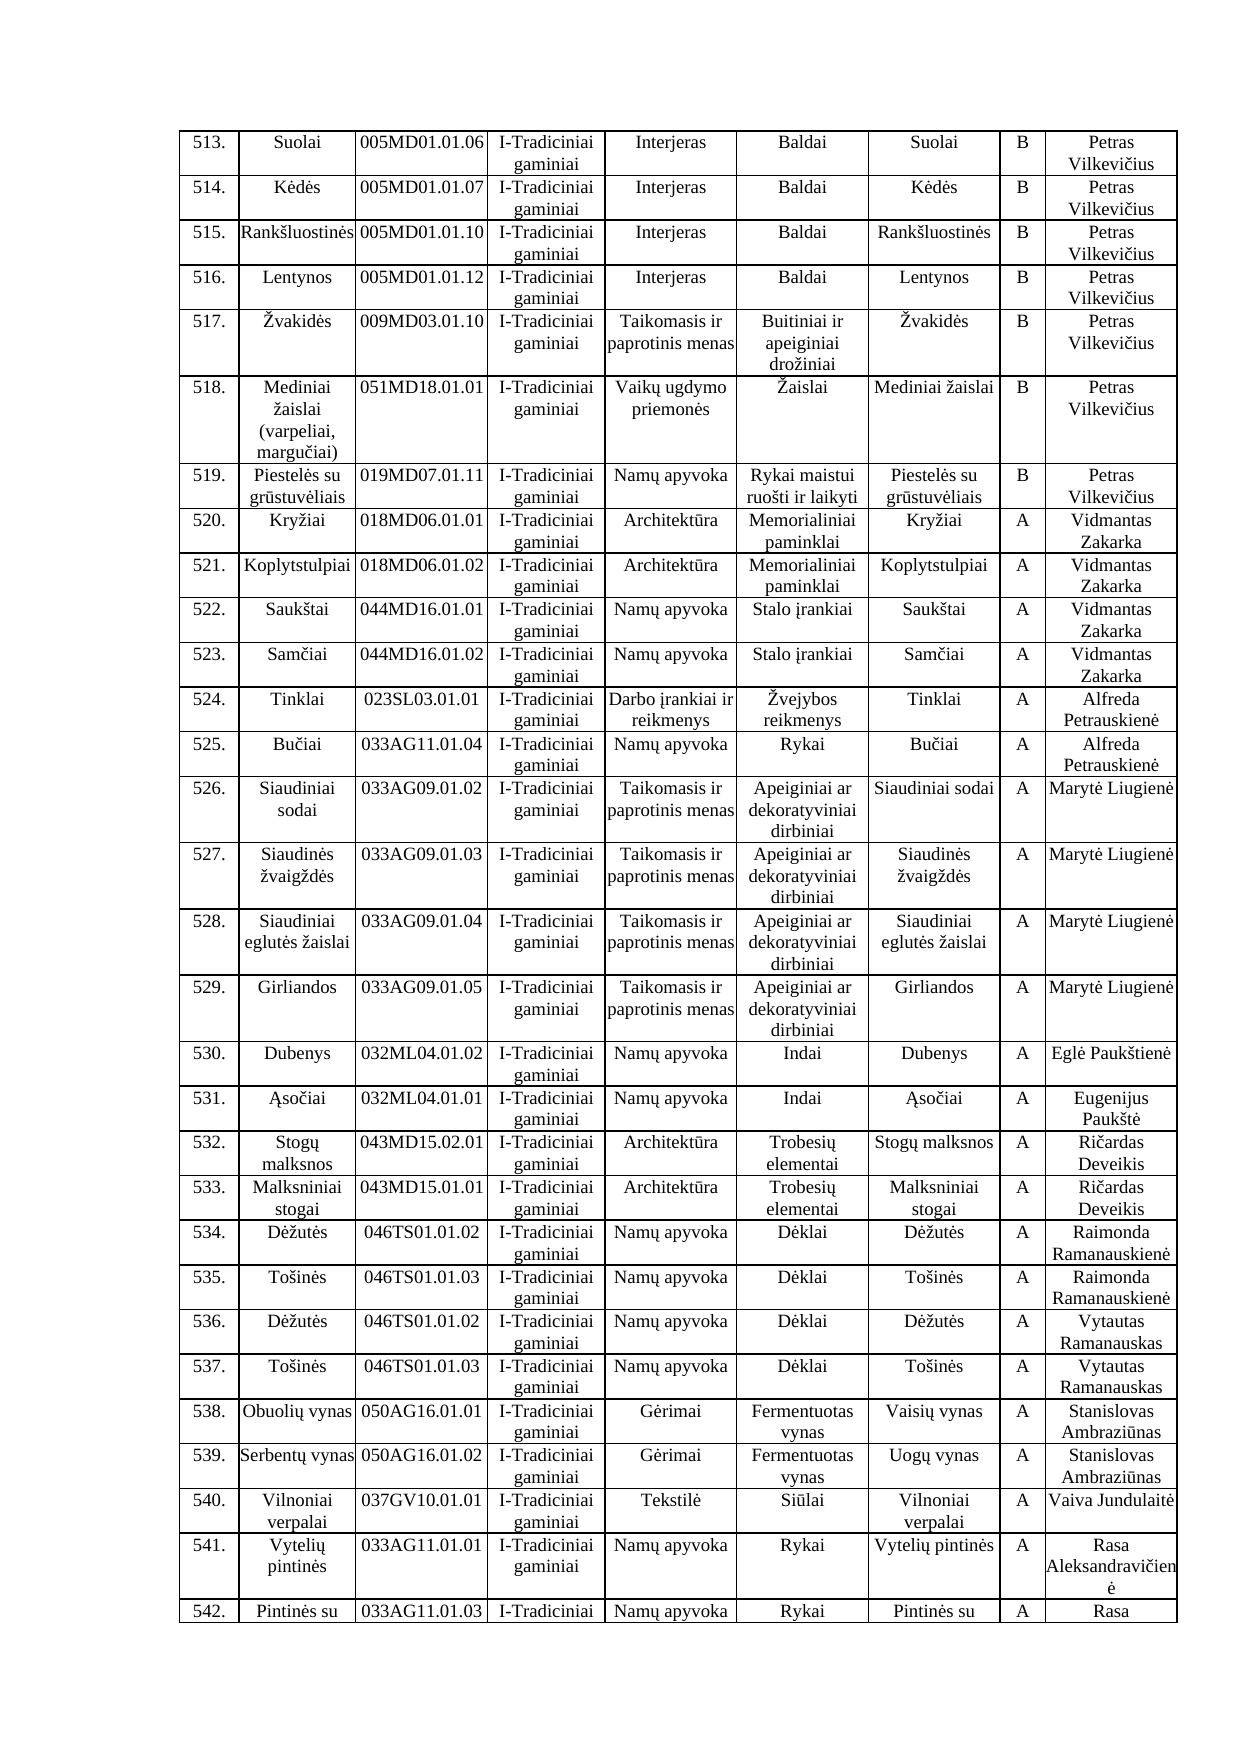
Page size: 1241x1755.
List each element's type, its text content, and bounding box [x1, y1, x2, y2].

table_cell Rankšluostinės [240, 221, 355, 264]
table_cell 541. [180, 1534, 238, 1598]
table_cell 051MD18.01.01 [356, 377, 487, 463]
table_cell 527. [180, 843, 238, 908]
table_cell Rykai [737, 1600, 868, 1621]
table_cell A [1001, 554, 1045, 597]
table_cell [175, 1219, 179, 1264]
table_cell [1178, 1353, 1182, 1398]
table_cell Dėklai [737, 1221, 868, 1264]
table_cell Bučiai [240, 732, 355, 776]
table_cell A [1001, 1042, 1045, 1085]
table_cell A [1001, 1176, 1045, 1219]
table_cell 514. [180, 176, 238, 219]
table_cell 005MD01.01.06 [356, 132, 487, 174]
table_cell 530. [180, 1042, 238, 1085]
table_cell Petras Vilkevičius [1046, 176, 1176, 219]
table_cell Apeiginiai ar dekoratyviniai dirbiniai [737, 777, 868, 842]
table_cell [175, 908, 179, 974]
table_cell Tošinės [869, 1355, 999, 1398]
table_cell Indai [737, 1042, 868, 1085]
table_cell [1178, 130, 1182, 174]
table_cell Obuolių vynas [240, 1400, 355, 1443]
table_cell [1178, 641, 1182, 686]
table_cell Indai [737, 1087, 868, 1130]
table_cell [175, 552, 179, 597]
table_cell 513. [180, 132, 238, 174]
table_cell Uogų vynas [869, 1444, 999, 1487]
table_cell Tinklai [869, 688, 999, 731]
table_cell Vytelių pintinės [240, 1534, 355, 1598]
table_cell Vidmantas Zakarka [1046, 554, 1176, 597]
table_cell [175, 1488, 179, 1532]
table_cell 033AG11.01.04 [356, 732, 487, 776]
table_cell I-Tradiciniai gaminiai [488, 1310, 604, 1353]
table_cell Architektūra [606, 1176, 736, 1219]
table_cell 534. [180, 1221, 238, 1264]
table_cell [1178, 264, 1182, 309]
table_cell Dubenys [869, 1042, 999, 1085]
table_cell 516. [180, 266, 238, 309]
table_cell B [1001, 221, 1045, 264]
table_cell Girliandos [240, 976, 355, 1041]
table_cell Ąsočiai [240, 1087, 355, 1130]
table_cell [175, 1532, 179, 1598]
table_cell Girliandos [869, 976, 999, 1041]
table_cell A [1001, 1400, 1045, 1443]
table_cell Apeiginiai ar dekoratyviniai dirbiniai [737, 843, 868, 908]
table_cell Rasa [1046, 1600, 1176, 1621]
table_cell [1178, 175, 1182, 219]
table_cell 535. [180, 1266, 238, 1309]
table_cell I-Tradiciniai gaminiai [488, 377, 604, 463]
table_cell A [1001, 976, 1045, 1041]
table_cell I-Tradiciniai gaminiai [488, 777, 604, 842]
table_cell Vilnoniai verpalai [240, 1489, 355, 1532]
table_cell Namų apyvoka [606, 1355, 736, 1398]
table_cell Namų apyvoka [606, 1221, 736, 1264]
table_cell Eglė Paukštienė [1046, 1042, 1176, 1085]
table_cell [175, 1353, 179, 1398]
table_cell Stalo įrankiai [737, 598, 868, 641]
table_cell Memorialiniai paminklai [737, 509, 868, 552]
table_cell Namų apyvoka [606, 643, 736, 686]
table_cell I-Tradiciniai gaminiai [488, 464, 604, 507]
table_cell Stogų malksnos [869, 1132, 999, 1174]
table_cell [1178, 219, 1182, 264]
table_cell [1178, 1532, 1182, 1598]
table_cell Vaiva Jundulaitė [1046, 1489, 1176, 1532]
table_cell [1178, 686, 1182, 731]
table_cell 046TS01.01.02 [356, 1310, 487, 1353]
table_cell Darbo įrankiai ir reikmenys [606, 688, 736, 731]
table_cell Petras Vilkevičius [1046, 221, 1176, 264]
table_cell Memorialiniai paminklai [737, 554, 868, 597]
table_cell [175, 463, 179, 507]
table_cell Taikomasis ir paprotinis menas [606, 910, 736, 974]
table_cell Petras Vilkevičius [1046, 377, 1176, 463]
table_cell 524. [180, 688, 238, 731]
table_cell Koplytstulpiai [240, 554, 355, 597]
table_cell Trobesių elementai [737, 1132, 868, 1174]
table_cell 542. [180, 1600, 238, 1621]
table_cell Vytautas Ramanauskas [1046, 1355, 1176, 1398]
table_cell [1178, 1219, 1182, 1264]
table_cell Vytautas Ramanauskas [1046, 1310, 1176, 1353]
table_cell Siaudiniai sodai [869, 777, 999, 842]
table_cell I-Tradiciniai gaminiai [488, 643, 604, 686]
table_cell A [1001, 1266, 1045, 1309]
table_cell 033AG11.01.01 [356, 1534, 487, 1598]
table_cell B [1001, 310, 1045, 375]
table_cell Lentynos [240, 266, 355, 309]
table_cell 515. [180, 221, 238, 264]
table_cell I-Tradiciniai gaminiai [488, 732, 604, 776]
table_cell 046TS01.01.03 [356, 1266, 487, 1309]
table_cell Eugenijus Paukštė [1046, 1087, 1176, 1130]
table_cell Saukštai [240, 598, 355, 641]
table_cell [1178, 597, 1182, 641]
table_cell Stalo įrankiai [737, 643, 868, 686]
table_cell Žvakidės [869, 310, 999, 375]
table_cell 529. [180, 976, 238, 1041]
table_cell [175, 309, 179, 375]
table_cell 033AG11.01.03 [356, 1600, 487, 1621]
table_cell Baldai [737, 266, 868, 309]
table_cell Namų apyvoka [606, 464, 736, 507]
table_cell I-Tradiciniai gaminiai [488, 1400, 604, 1443]
table_cell A [1001, 1534, 1045, 1598]
table_cell [175, 731, 179, 776]
table_cell I-Tradiciniai gaminiai [488, 1444, 604, 1487]
table_cell Marytė Liugienė [1046, 976, 1176, 1041]
table_cell Tošinės [240, 1355, 355, 1398]
table_cell Alfreda Petrauskienė [1046, 732, 1176, 776]
table_cell Vidmantas Zakarka [1046, 509, 1176, 552]
table_cell Žvakidės [240, 310, 355, 375]
table_cell B [1001, 266, 1045, 309]
table_cell Namų apyvoka [606, 732, 736, 776]
table_cell Fermentuotas vynas [737, 1444, 868, 1487]
table_cell Stanislovas Ambraziūnas [1046, 1400, 1176, 1443]
table_cell [175, 1264, 179, 1309]
table_cell Interjeras [606, 266, 736, 309]
table_cell Alfreda Petrauskienė [1046, 688, 1176, 731]
table_cell 033AG09.01.02 [356, 777, 487, 842]
table_cell [1178, 1398, 1182, 1443]
table_cell I-Tradiciniai gaminiai [488, 1221, 604, 1264]
table_cell 522. [180, 598, 238, 641]
table_cell A [1001, 1132, 1045, 1174]
table_cell [1178, 776, 1182, 842]
table_cell I-Tradiciniai gaminiai [488, 1266, 604, 1309]
table_cell [1178, 1264, 1182, 1309]
table_cell I-Tradiciniai gaminiai [488, 688, 604, 731]
table_cell 044MD16.01.02 [356, 643, 487, 686]
table_cell I-Tradiciniai gaminiai [488, 976, 604, 1041]
table_cell I-Tradiciniai gaminiai [488, 554, 604, 597]
table_cell 523. [180, 643, 238, 686]
table_cell A [1001, 777, 1045, 842]
table_cell 033AG09.01.05 [356, 976, 487, 1041]
table_cell Ąsočiai [869, 1087, 999, 1130]
table_cell [1178, 375, 1182, 463]
table_cell Petras Vilkevičius [1046, 132, 1176, 174]
table_cell [175, 375, 179, 463]
table_cell 538. [180, 1400, 238, 1443]
table_cell B [1001, 132, 1045, 174]
table_cell Pintinės su [240, 1600, 355, 1621]
table_cell Petras Vilkevičius [1046, 310, 1176, 375]
table_cell Raimonda Ramanauskienė [1046, 1221, 1176, 1264]
table_cell [1178, 508, 1182, 552]
table_cell [1178, 1309, 1182, 1353]
table_cell Mediniai žaislai [869, 377, 999, 463]
table_cell Mediniai žaislai (varpeliai, margučiai) [240, 377, 355, 463]
table_cell Dėklai [737, 1310, 868, 1353]
table_cell Namų apyvoka [606, 1042, 736, 1085]
table_cell [175, 1398, 179, 1443]
table_cell [1178, 908, 1182, 974]
table_cell A [1001, 598, 1045, 641]
table_cell I-Tradiciniai gaminiai [488, 310, 604, 375]
table_cell 032ML04.01.02 [356, 1042, 487, 1085]
table_cell 528. [180, 910, 238, 974]
table_cell Lentynos [869, 266, 999, 309]
table_cell Raimonda Ramanauskienė [1046, 1266, 1176, 1309]
table_cell A [1001, 1221, 1045, 1264]
table_cell Petras Vilkevičius [1046, 266, 1176, 309]
table_cell [175, 1085, 179, 1130]
table_cell Serbentų vynas [240, 1444, 355, 1487]
table_cell A [1001, 1444, 1045, 1487]
table_cell [175, 974, 179, 1041]
table_cell I-Tradiciniai gaminiai [488, 132, 604, 174]
table_cell I-Tradiciniai gaminiai [488, 1042, 604, 1085]
table_cell Suolai [869, 132, 999, 174]
table_cell Malksniniai stogai [240, 1176, 355, 1219]
table_cell Vilnoniai verpalai [869, 1489, 999, 1532]
table_cell I-Tradiciniai gaminiai [488, 1176, 604, 1219]
table_cell I-Tradiciniai gaminiai [488, 843, 604, 908]
table_cell Rykai [737, 732, 868, 776]
table_cell Žvejybos reikmenys [737, 688, 868, 731]
table_cell Dėklai [737, 1266, 868, 1309]
table_cell 525. [180, 732, 238, 776]
table_cell Dubenys [240, 1042, 355, 1085]
table_cell Dėžutės [869, 1221, 999, 1264]
table_cell [1178, 1443, 1182, 1487]
table_cell Stogų malksnos [240, 1132, 355, 1174]
table_cell A [1001, 1087, 1045, 1130]
table_cell Architektūra [606, 1132, 736, 1174]
table_cell B [1001, 464, 1045, 507]
table_cell I-Tradiciniai [488, 1600, 604, 1621]
table_cell I-Tradiciniai gaminiai [488, 1534, 604, 1598]
table_cell A [1001, 643, 1045, 686]
table_cell 518. [180, 377, 238, 463]
table_cell Interjeras [606, 176, 736, 219]
table_cell Suolai [240, 132, 355, 174]
table_cell 536. [180, 1310, 238, 1353]
table_cell B [1001, 176, 1045, 219]
table_cell Malksniniai stogai [869, 1176, 999, 1219]
table_cell [175, 597, 179, 641]
table_cell Rankšluostinės [869, 221, 999, 264]
table_cell [1178, 1598, 1182, 1621]
table_cell I-Tradiciniai gaminiai [488, 1132, 604, 1174]
table_cell [175, 508, 179, 552]
table_cell 009MD03.01.10 [356, 310, 487, 375]
table_cell [175, 1309, 179, 1353]
table_cell [175, 1598, 179, 1621]
table_cell Siaudiniai eglutės žaislai [240, 910, 355, 974]
table_cell Marytė Liugienė [1046, 843, 1176, 908]
table_cell Siaudinės žvaigždės [240, 843, 355, 908]
table_cell Tekstilė [606, 1489, 736, 1532]
table_cell 005MD01.01.07 [356, 176, 487, 219]
table_cell [175, 130, 179, 174]
table_cell I-Tradiciniai gaminiai [488, 509, 604, 552]
table_cell 517. [180, 310, 238, 375]
table_cell Interjeras [606, 221, 736, 264]
table_cell Dėklai [737, 1355, 868, 1398]
table_cell Dėžutės [240, 1221, 355, 1264]
table_cell 540. [180, 1489, 238, 1532]
table_cell [1178, 309, 1182, 375]
table_cell 519. [180, 464, 238, 507]
table_cell I-Tradiciniai gaminiai [488, 1087, 604, 1130]
table_cell Taikomasis ir paprotinis menas [606, 777, 736, 842]
table_cell A [1001, 1310, 1045, 1353]
table_cell Namų apyvoka [606, 1310, 736, 1353]
table_cell [175, 1175, 179, 1219]
table_cell [1178, 1085, 1182, 1130]
table_cell Kryžiai [869, 509, 999, 552]
table_cell A [1001, 1600, 1045, 1621]
table_cell [1178, 1130, 1182, 1174]
table_cell [175, 175, 179, 219]
table_cell Rasa Aleksandravičienė [1046, 1534, 1176, 1598]
table_cell [175, 776, 179, 842]
table_cell I-Tradiciniai gaminiai [488, 598, 604, 641]
table_cell Architektūra [606, 509, 736, 552]
table_cell Bučiai [869, 732, 999, 776]
table_cell 032ML04.01.01 [356, 1087, 487, 1130]
table_cell 046TS01.01.03 [356, 1355, 487, 1398]
table_cell Vaikų ugdymo priemonės [606, 377, 736, 463]
table_cell Namų apyvoka [606, 1087, 736, 1130]
table_cell Gėrimai [606, 1444, 736, 1487]
table_cell [1178, 552, 1182, 597]
table_cell 023SL03.01.01 [356, 688, 487, 731]
table_cell [1178, 1175, 1182, 1219]
table_cell Vaisių vynas [869, 1400, 999, 1443]
table_cell Namų apyvoka [606, 598, 736, 641]
table_cell Interjeras [606, 132, 736, 174]
table_cell I-Tradiciniai gaminiai [488, 1355, 604, 1398]
table_cell I-Tradiciniai gaminiai [488, 176, 604, 219]
table_cell [175, 219, 179, 264]
table_cell 019MD07.01.11 [356, 464, 487, 507]
table_cell 033AG09.01.04 [356, 910, 487, 974]
table_cell Siaudiniai eglutės žaislai [869, 910, 999, 974]
table_cell Ričardas Deveikis [1046, 1132, 1176, 1174]
table_cell 018MD06.01.01 [356, 509, 487, 552]
table_cell Apeiginiai ar dekoratyviniai dirbiniai [737, 976, 868, 1041]
table_cell Namų apyvoka [606, 1534, 736, 1598]
table_cell I-Tradiciniai gaminiai [488, 221, 604, 264]
table_cell Tošinės [240, 1266, 355, 1309]
table_cell Namų apyvoka [606, 1266, 736, 1309]
table_cell 532. [180, 1132, 238, 1174]
table_cell Vidmantas Zakarka [1046, 643, 1176, 686]
table_cell [175, 1130, 179, 1174]
table_cell Piestelės su grūstuvėliais [240, 464, 355, 507]
table_cell 044MD16.01.01 [356, 598, 487, 641]
table_cell [1178, 1041, 1182, 1085]
table_cell Petras Vilkevičius [1046, 464, 1176, 507]
table_cell Stanislovas Ambraziūnas [1046, 1444, 1176, 1487]
table_cell [175, 1041, 179, 1085]
table_cell Baldai [737, 176, 868, 219]
table_cell Kėdės [869, 176, 999, 219]
table_cell Vytelių pintinės [869, 1534, 999, 1598]
table_cell Žaislai [737, 377, 868, 463]
table_cell 043MD15.01.01 [356, 1176, 487, 1219]
table_cell 005MD01.01.10 [356, 221, 487, 264]
table_cell Buitiniai ir apeiginiai drožiniai [737, 310, 868, 375]
table_cell Siaudinės žvaigždės [869, 843, 999, 908]
table_cell Tošinės [869, 1266, 999, 1309]
table_cell Samčiai [869, 643, 999, 686]
table_cell Marytė Liugienė [1046, 777, 1176, 842]
table_cell [175, 264, 179, 309]
table_cell Vidmantas Zakarka [1046, 598, 1176, 641]
table_cell A [1001, 688, 1045, 731]
table_cell Kėdės [240, 176, 355, 219]
table_cell 533. [180, 1176, 238, 1219]
table_cell Ričardas Deveikis [1046, 1176, 1176, 1219]
table_cell Baldai [737, 132, 868, 174]
table_cell Samčiai [240, 643, 355, 686]
table_cell Dėžutės [869, 1310, 999, 1353]
table_cell A [1001, 910, 1045, 974]
table_cell 537. [180, 1355, 238, 1398]
table_cell I-Tradiciniai gaminiai [488, 1489, 604, 1532]
table_cell Gėrimai [606, 1400, 736, 1443]
table_cell B [1001, 377, 1045, 463]
table_cell Piestelės su grūstuvėliais [869, 464, 999, 507]
table_cell Rykai [737, 1534, 868, 1598]
table_cell I-Tradiciniai gaminiai [488, 266, 604, 309]
table_cell 005MD01.01.12 [356, 266, 487, 309]
table_cell 050AG16.01.01 [356, 1400, 487, 1443]
table_cell Fermentuotas vynas [737, 1400, 868, 1443]
table_cell Marytė Liugienė [1046, 910, 1176, 974]
table_cell Trobesių elementai [737, 1176, 868, 1219]
table_cell A [1001, 843, 1045, 908]
table_cell 050AG16.01.02 [356, 1444, 487, 1487]
table_cell Kryžiai [240, 509, 355, 552]
table_cell 520. [180, 509, 238, 552]
table_cell 037GV10.01.01 [356, 1489, 487, 1532]
table_cell [1178, 463, 1182, 507]
table_cell 018MD06.01.02 [356, 554, 487, 597]
table_cell 046TS01.01.02 [356, 1221, 487, 1264]
table_cell A [1001, 1489, 1045, 1532]
table_cell [1178, 731, 1182, 776]
table_cell [175, 641, 179, 686]
table_cell 033AG09.01.03 [356, 843, 487, 908]
table_cell Rykai maistui ruošti ir laikyti [737, 464, 868, 507]
table_cell [175, 842, 179, 908]
table_cell 043MD15.02.01 [356, 1132, 487, 1174]
table_cell Baldai [737, 221, 868, 264]
table_cell Saukštai [869, 598, 999, 641]
table_cell 531. [180, 1087, 238, 1130]
table_cell A [1001, 1355, 1045, 1398]
table_cell 539. [180, 1444, 238, 1487]
table_cell Siūlai [737, 1489, 868, 1532]
table_cell Architektūra [606, 554, 736, 597]
table_cell 526. [180, 777, 238, 842]
table_cell Taikomasis ir paprotinis menas [606, 976, 736, 1041]
table_cell Pintinės su [869, 1600, 999, 1621]
table_cell [1178, 974, 1182, 1041]
table_cell Apeiginiai ar dekoratyviniai dirbiniai [737, 910, 868, 974]
table_cell A [1001, 732, 1045, 776]
table_cell A [1001, 509, 1045, 552]
table_cell [175, 686, 179, 731]
table_cell Namų apyvoka [606, 1600, 736, 1621]
table_cell Taikomasis ir paprotinis menas [606, 310, 736, 375]
table_cell [175, 1443, 179, 1487]
table_cell Koplytstulpiai [869, 554, 999, 597]
table_cell 521. [180, 554, 238, 597]
table_cell Siaudiniai sodai [240, 777, 355, 842]
table_cell Tinklai [240, 688, 355, 731]
table_cell [1178, 1488, 1182, 1532]
table_cell Taikomasis ir paprotinis menas [606, 843, 736, 908]
table_cell Dėžutės [240, 1310, 355, 1353]
table_cell I-Tradiciniai gaminiai [488, 910, 604, 974]
table_cell [1178, 842, 1182, 908]
